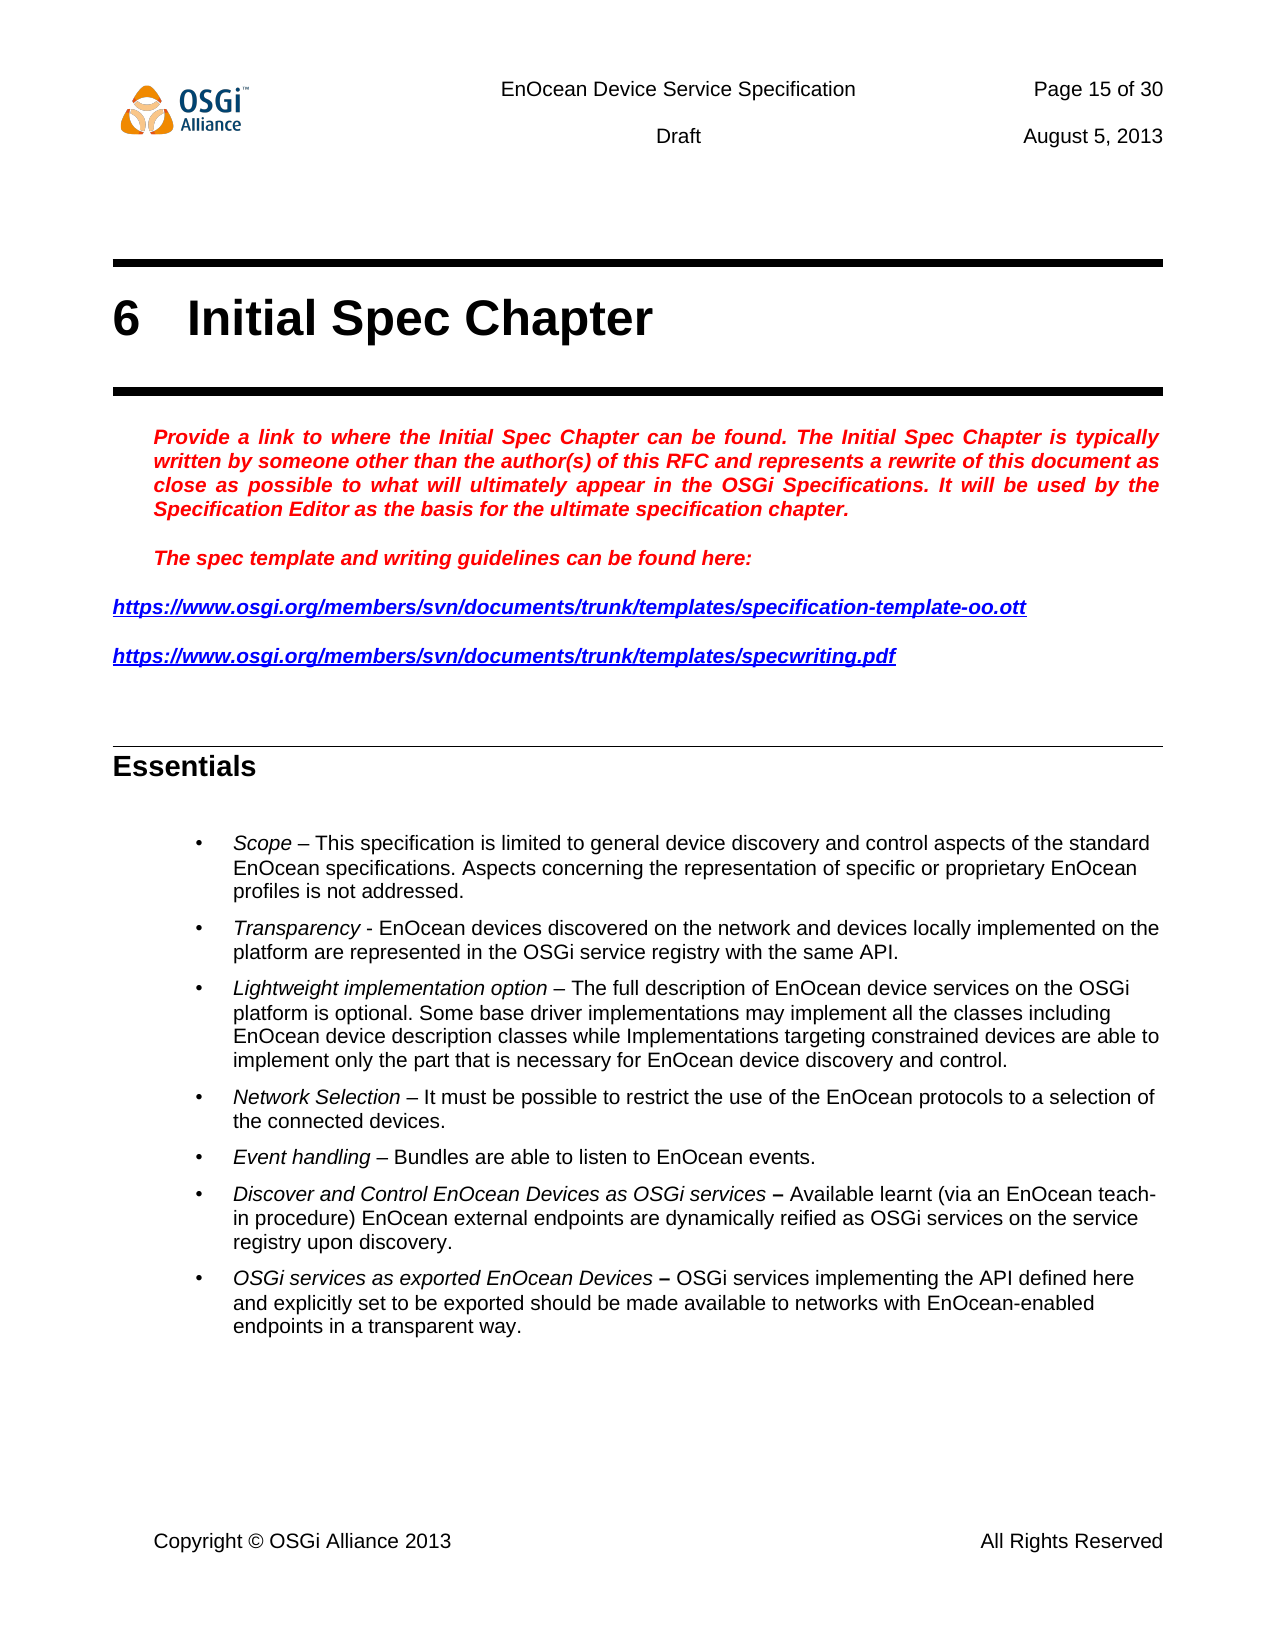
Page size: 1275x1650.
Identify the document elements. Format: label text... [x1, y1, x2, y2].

picture [113, 78, 257, 142]
text Provide a link to where the Initial Spec Chapter can be found. The Initial Spec Chapter is typically written by someone other than the author(s) of this RFC and represents a rewrite of this document as close as possible to what will ultimately appear in the OSGi Specifications. It will be used by the Specification Editor as the basis for the ultimate specification chapter. [153, 425, 1163, 521]
list OSGi services as exported EnOcean Devices – OSGi services implementing the API defined here and explicitly set to be exported should be made available to networks with EnOcean-enabled endpoints in a transparent way. [195, 1266, 1163, 1338]
text https://www.osgi.org/members/svn/documents/trunk/templates/specwriting.pdf [112, 643, 1163, 667]
subtitle Initial Spec Chapter [112, 260, 1163, 396]
text https://www.osgi.org/members/svn/documents/trunk/templates/specification-template-oo.ott [112, 594, 1163, 618]
text The spec template and writing guidelines can be found here: [153, 546, 1163, 569]
list Scope – This specification is limited to general device discovery and control aspects of the standard EnOcean specifications. Aspects concerning the representation of specific or proprietary EnOcean profiles is not addressed. [195, 831, 1163, 903]
list Event handling – Bundles are able to listen to EnOcean events. [195, 1145, 1163, 1169]
list Lightweight implementation option – The full description of EnOcean device services on the OSGi platform is optional. Some base driver implementations may implement all the classes including EnOcean device description classes while Implementations targeting constrained devices are able to implement only the part that is necessary for EnOcean device discovery and control. [195, 976, 1163, 1072]
list Network Selection – It must be possible to restrict the use of the EnOcean protocols to a selection of the connected devices. [195, 1085, 1163, 1133]
subtitle Essentials [112, 747, 1163, 782]
list Discover and Control EnOcean Devices as OSGi services – Available learnt (via an EnOcean teach-in procedure) EnOcean external endpoints are dynamically reified as OSGi services on the service registry upon discovery. [195, 1182, 1163, 1254]
list Transparency - EnOcean devices discovered on the network and devices locally implemented on the platform are represented in the OSGi service registry with the same API. [195, 916, 1163, 964]
